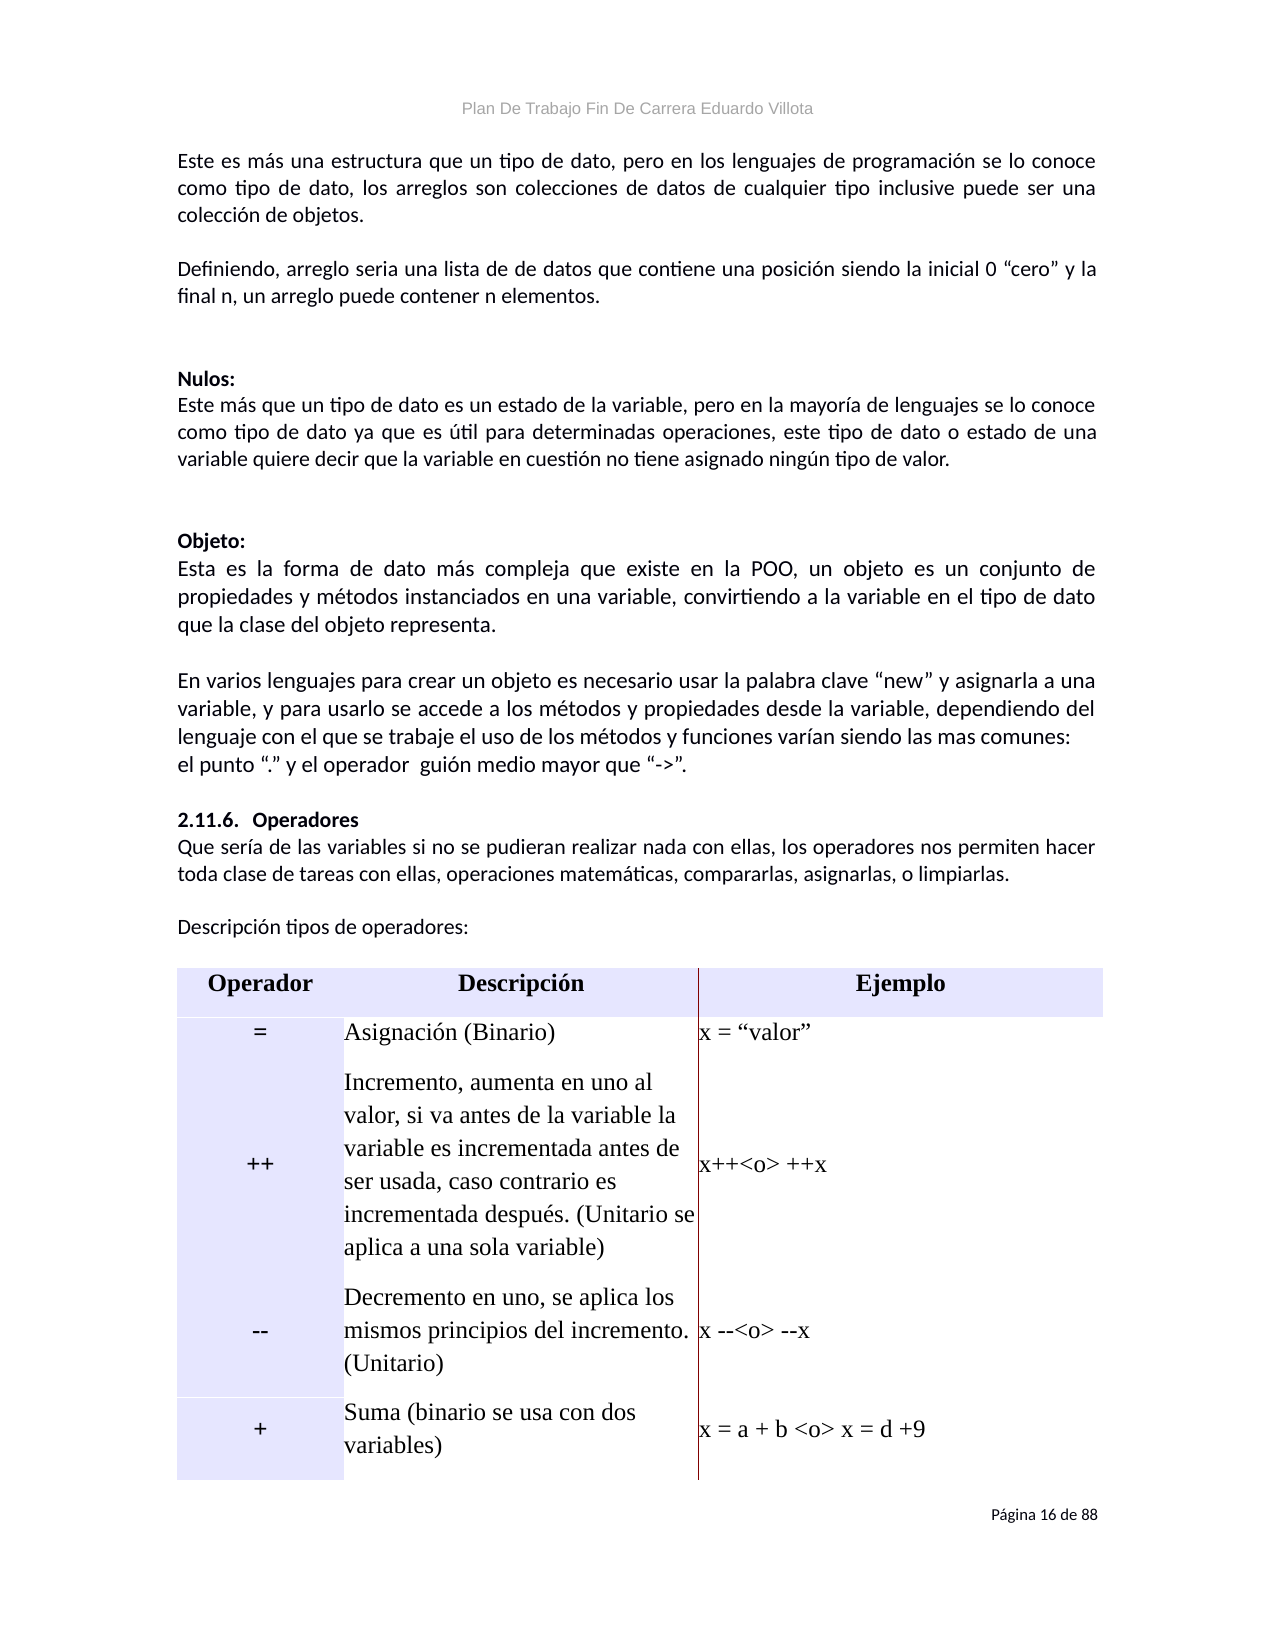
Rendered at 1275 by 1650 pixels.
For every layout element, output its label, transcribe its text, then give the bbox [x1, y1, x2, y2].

text Definiendo, arreglo seria una lista de de datos que contiene una posición siendo la inicial 0 “cero” y la final n, un arreglo puede contener n elementos. [177, 256, 1098, 309]
text Objeto: [177, 528, 1098, 554]
text Descripción tipos de operadores: [177, 913, 1098, 940]
text Nulos: [177, 365, 1098, 392]
table_header Ejemplo [699, 968, 1103, 1017]
table_cell x = “valor” [699, 1018, 1103, 1067]
table_cell x --<o> --x [699, 1282, 1103, 1397]
table_cell Incremento, aumenta en uno al valor, si va antes de la variable la variable es incrementada antes de ser usada, caso contrario es incrementada después. (Unitario se aplica a una sola variable) [344, 1067, 698, 1282]
text el punto “.” y el operador guión medio mayor que “->”. [177, 751, 1098, 778]
table_cell x++<o> ++x [699, 1067, 1103, 1282]
text Esta es la forma de dato más compleja que existe en la POO, un objeto es un conjunto de propiedades y métodos instanciados en una variable, convirtiendo a la variable en el tipo de dato que la clase del objeto representa. [177, 554, 1098, 638]
table_cell + [177, 1398, 344, 1480]
text 2.11.6. Operadores [177, 807, 1098, 833]
table_header Operador [177, 968, 344, 1017]
table_cell Decremento en uno, se aplica los mismos principios del incremento. (Unitario) [344, 1282, 698, 1397]
text Este más que un tipo de dato es un estado de la variable, pero en la mayoría de lenguajes se lo conoce como tipo de dato ya que es útil para determinadas operaciones, este tipo de dato o estado de una variable quiere decir que la variable en cuestión no tiene asignado ningún tipo de valor. [177, 392, 1098, 472]
table_cell -- [177, 1282, 344, 1397]
table_header Descripción [344, 968, 698, 1017]
table_cell ++ [177, 1067, 344, 1282]
text Este es más una estructura que un tipo de dato, pero en los lenguajes de programación se lo conoce como tipo de dato, los arreglos son colecciones de datos de cualquier tipo inclusive puede ser una colección de objetos. [177, 148, 1098, 228]
table_cell = [177, 1018, 344, 1067]
text En varios lenguajes para crear un objeto es necesario usar la palabra clave “new” y asignarla a una variable, y para usarlo se accede a los métodos y propiedades desde la variable, dependiendo del lenguaje con el que se trabaje el uso de los métodos y funciones varían siendo las mas comunes: [177, 666, 1098, 751]
table_cell x = a + b <o> x = d +9 [699, 1398, 1103, 1480]
table_cell Suma (binario se usa con dos variables) [344, 1398, 698, 1480]
text Que sería de las variables si no se pudieran realizar nada con ellas, los operadores nos permiten hacer toda clase de tareas con ellas, operaciones matemáticas, compararlas, asignarlas, o limpiarlas. [177, 833, 1098, 887]
table_cell Asignación (Binario) [344, 1018, 698, 1067]
